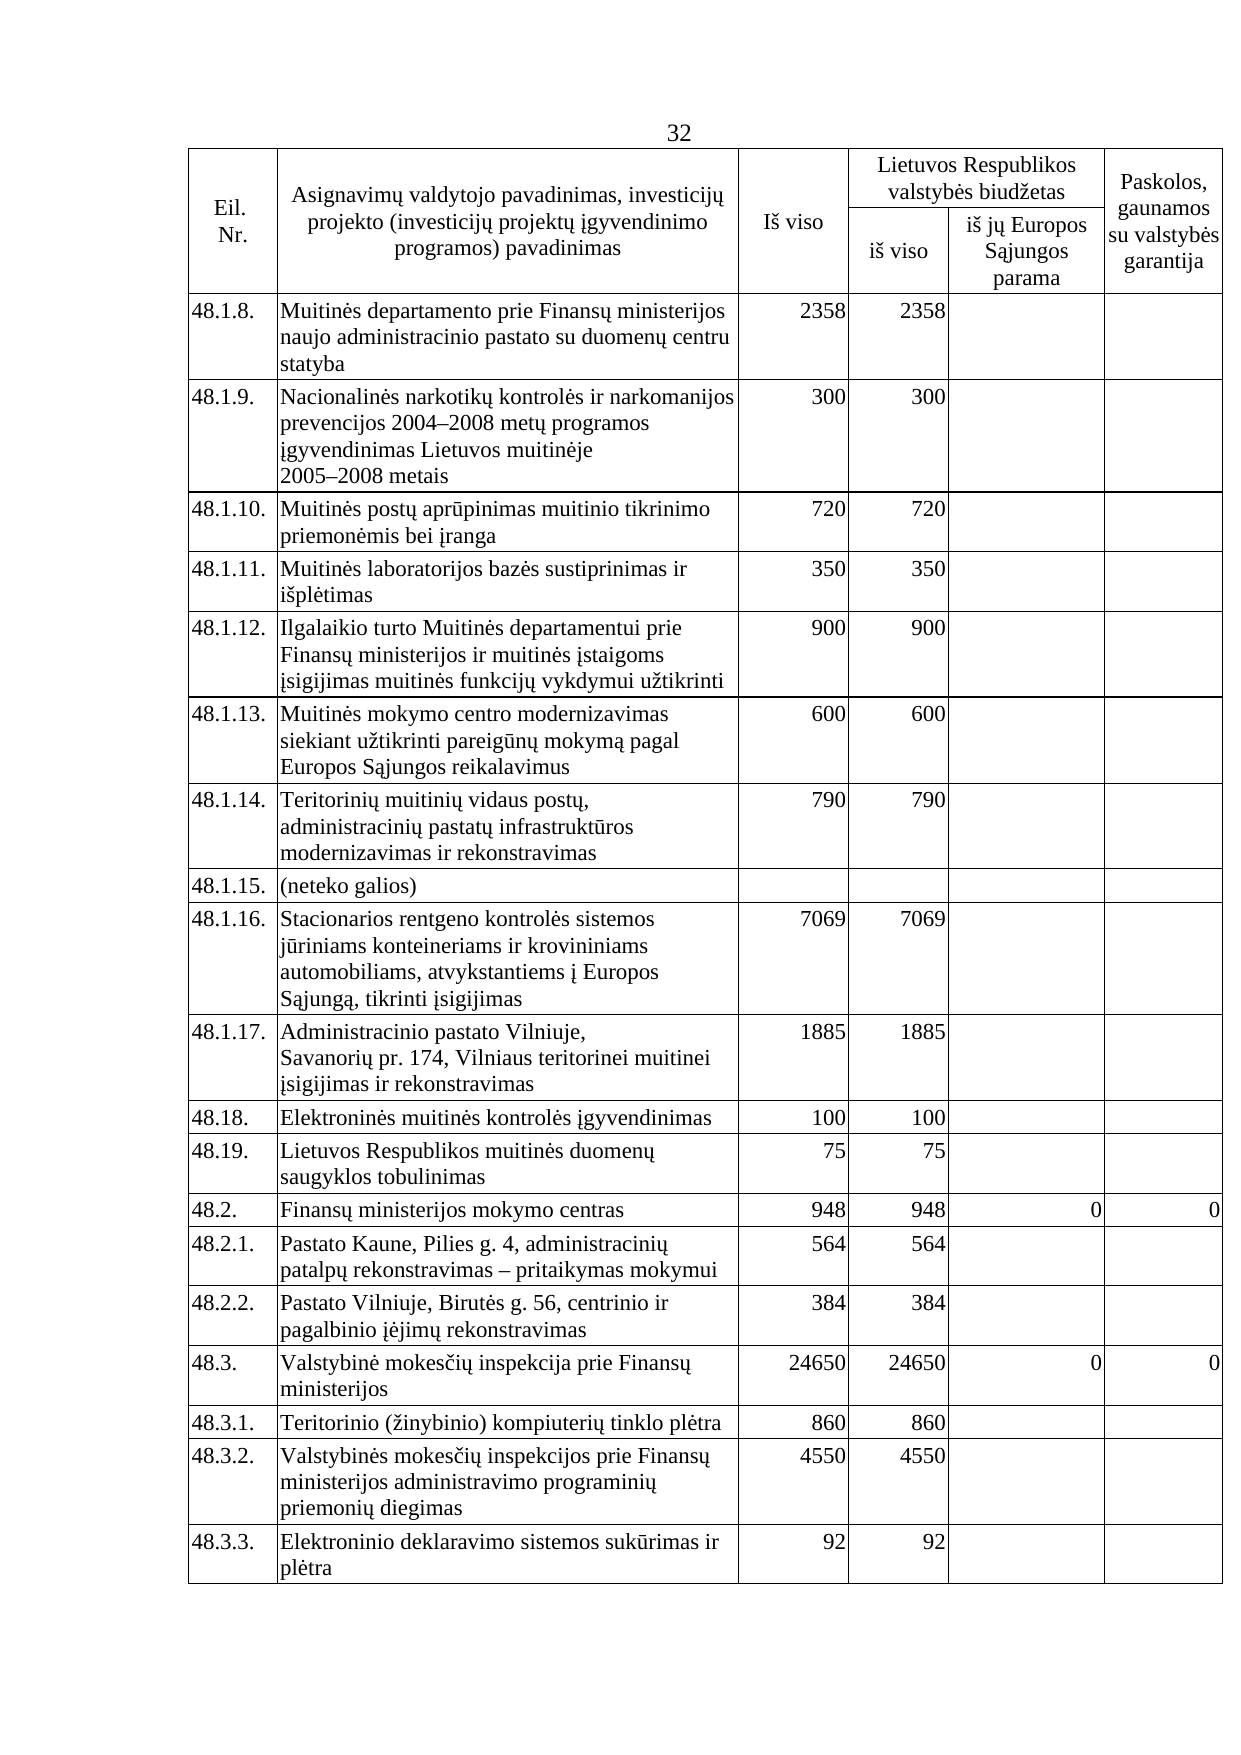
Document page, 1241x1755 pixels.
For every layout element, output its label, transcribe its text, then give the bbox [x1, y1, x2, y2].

table_cell [949, 380, 1104, 491]
table_cell [1105, 1406, 1222, 1438]
table_cell 720 [739, 493, 848, 551]
table_cell 92 [739, 1525, 848, 1583]
table_cell Pastato Vilniuje, Birutės g. 56, centrinio ir pagalbinio įėjimų rekonstravimas [278, 1286, 738, 1345]
table_cell 0 [949, 1194, 1104, 1226]
table_cell [1105, 1227, 1222, 1285]
table_cell 600 [739, 698, 848, 782]
table_cell [949, 1015, 1104, 1100]
table_cell [949, 493, 1104, 551]
table_cell [849, 869, 948, 902]
table_cell Elektroninio deklaravimo sistemos sukūrimas ir plėtra [278, 1525, 738, 1583]
table_cell 48.1.11. [189, 552, 277, 611]
table_cell 790 [849, 784, 948, 868]
table_cell 300 [849, 380, 948, 491]
table_cell [1105, 612, 1222, 696]
table_cell 24650 [849, 1346, 948, 1404]
table_cell 48.2. [189, 1194, 277, 1226]
table_cell 948 [849, 1194, 948, 1226]
table_cell 350 [849, 552, 948, 611]
table_cell 48.19. [189, 1134, 277, 1193]
table_cell 860 [739, 1406, 848, 1438]
table_cell 0 [949, 1346, 1104, 1404]
table_cell iš viso [849, 208, 948, 293]
table_cell 48.1.12. [189, 612, 277, 696]
table_cell [1105, 1015, 1222, 1100]
table_header Asignavimų valdytojo pavadinimas, investicijų projekto (investicijų projektų įgyvendinimo programos) pavadinimas [278, 149, 738, 293]
table_cell 2358 [849, 294, 948, 379]
table_cell [949, 869, 1104, 902]
table_cell 1885 [849, 1015, 948, 1100]
table_cell Elektroninės muitinės kontrolės įgyvendinimas [278, 1101, 738, 1133]
table_cell 1885 [739, 1015, 848, 1100]
table_cell 948 [739, 1194, 848, 1226]
table_cell Muitinės mokymo centro modernizavimas siekiant užtikrinti pareigūnų mokymą pagal Europos Sąjungos reikalavimus [278, 698, 738, 782]
table_cell [1105, 784, 1222, 868]
table_header Iš viso [739, 149, 848, 293]
table_cell [949, 784, 1104, 868]
table_cell 384 [739, 1286, 848, 1345]
table_cell 350 [739, 552, 848, 611]
table_cell 48.3.1. [189, 1406, 277, 1438]
table_cell [949, 1101, 1104, 1133]
table_cell [949, 552, 1104, 611]
table_cell [1105, 1525, 1222, 1583]
table_cell [949, 612, 1104, 696]
table_header Eil. Nr. [189, 149, 277, 293]
table_cell 4550 [739, 1439, 848, 1524]
table_cell 48.1.10. [189, 493, 277, 551]
table_cell 48.1.17. [189, 1015, 277, 1100]
table_cell [949, 1134, 1104, 1193]
table_header Lietuvos Respublikos valstybės biudžetas [849, 149, 1104, 207]
table_cell [949, 1406, 1104, 1438]
table_cell Stacionarios rentgeno kontrolės sistemos jūriniams konteineriams ir krovininiams automobiliams, atvykstantiems į Europos Sąjungą, tikrinti įsigijimas [278, 903, 738, 1014]
table_cell 48.1.14. [189, 784, 277, 868]
table_cell 48.1.9. [189, 380, 277, 491]
table_cell [949, 698, 1104, 782]
table_cell 92 [849, 1525, 948, 1583]
table_cell 48.1.13. [189, 698, 277, 782]
table_cell [1105, 1101, 1222, 1133]
table_cell [1105, 380, 1222, 491]
table_cell [1105, 1134, 1222, 1193]
table_cell Administracinio pastato Vilniuje, Savanorių pr. 174, Vilniaus teritorinei muitinei įsigijimas ir rekonstravimas [278, 1015, 738, 1100]
table_cell 7069 [739, 903, 848, 1014]
table_cell 720 [849, 493, 948, 551]
table_cell [1105, 493, 1222, 551]
table_cell 600 [849, 698, 948, 782]
table_cell 564 [849, 1227, 948, 1285]
table_cell 564 [739, 1227, 848, 1285]
table_cell [1105, 869, 1222, 902]
table_cell 100 [849, 1101, 948, 1133]
table_cell 48.1.15. [189, 869, 277, 902]
table_cell 7069 [849, 903, 948, 1014]
table_cell Valstybinė mokesčių inspekcija prie Finansų ministerijos [278, 1346, 738, 1404]
table_cell Ilgalaikio turto Muitinės departamentui prie Finansų ministerijos ir muitinės įstaigoms įsigijimas muitinės funkcijų vykdymui užtikrinti [278, 612, 738, 696]
table_cell 4550 [849, 1439, 948, 1524]
table_cell Lietuvos Respublikos muitinės duomenų saugyklos tobulinimas [278, 1134, 738, 1193]
table_cell [949, 903, 1104, 1014]
table_cell 900 [739, 612, 848, 696]
table_cell Valstybinės mokesčių inspekcijos prie Finansų ministerijos administravimo programinių priemonių diegimas [278, 1439, 738, 1524]
table_cell [1105, 1439, 1222, 1524]
table_cell [949, 1525, 1104, 1583]
table_cell Muitinės postų aprūpinimas muitinio tikrinimo priemonėmis bei įranga [278, 493, 738, 551]
table_cell 300 [739, 380, 848, 491]
table_cell Teritorinio (žinybinio) kompiuterių tinklo plėtra [278, 1406, 738, 1438]
table_cell 900 [849, 612, 948, 696]
table_cell [1105, 552, 1222, 611]
table_cell 0 [1105, 1346, 1222, 1404]
table_cell 75 [849, 1134, 948, 1193]
table_cell [1105, 294, 1222, 379]
table_cell 48.2.1. [189, 1227, 277, 1285]
table_cell 790 [739, 784, 848, 868]
table_cell [949, 1227, 1104, 1285]
table_cell Nacionalinės narkotikų kontrolės ir narkomanijos prevencijos 2004–2008 metų programos įgyvendinimas Lietuvos muitinėje 2005–2008 metais [278, 380, 738, 491]
table_cell 48.3.2. [189, 1439, 277, 1524]
table_cell [949, 294, 1104, 379]
table_cell 48.18. [189, 1101, 277, 1133]
table_cell 2358 [739, 294, 848, 379]
table_cell [949, 1439, 1104, 1524]
table_cell 0 [1105, 1194, 1222, 1226]
table_cell 384 [849, 1286, 948, 1345]
table_cell Teritorinių muitinių vidaus postų, administracinių pastatų infrastruktūros modernizavimas ir rekonstravimas [278, 784, 738, 868]
table_cell 48.3.3. [189, 1525, 277, 1583]
table_cell [1105, 698, 1222, 782]
table_cell Muitinės laboratorijos bazės sustiprinimas ir išplėtimas [278, 552, 738, 611]
table_header Paskolos, gaunamos su valstybės garantija [1105, 149, 1222, 293]
table_cell [1105, 903, 1222, 1014]
table_cell [739, 869, 848, 902]
table_cell iš jų Europos Sąjungos parama [949, 208, 1104, 293]
table_cell Muitinės departamento prie Finansų ministerijos naujo administracinio pastato su duomenų centru statyba [278, 294, 738, 379]
table_cell Pastato Kaune, Pilies g. 4, administracinių patalpų rekonstravimas – pritaikymas mokymui [278, 1227, 738, 1285]
table_cell 860 [849, 1406, 948, 1438]
table_cell [1105, 1286, 1222, 1345]
table_cell 48.3. [189, 1346, 277, 1404]
table_cell 24650 [739, 1346, 848, 1404]
table_cell (neteko galios) [278, 869, 738, 902]
table_cell 48.1.8. [189, 294, 277, 379]
table_cell 75 [739, 1134, 848, 1193]
table_cell 48.2.2. [189, 1286, 277, 1345]
table_cell Finansų ministerijos mokymo centras [278, 1194, 738, 1226]
table_cell [949, 1286, 1104, 1345]
table_cell 48.1.16. [189, 903, 277, 1014]
table_cell 100 [739, 1101, 848, 1133]
